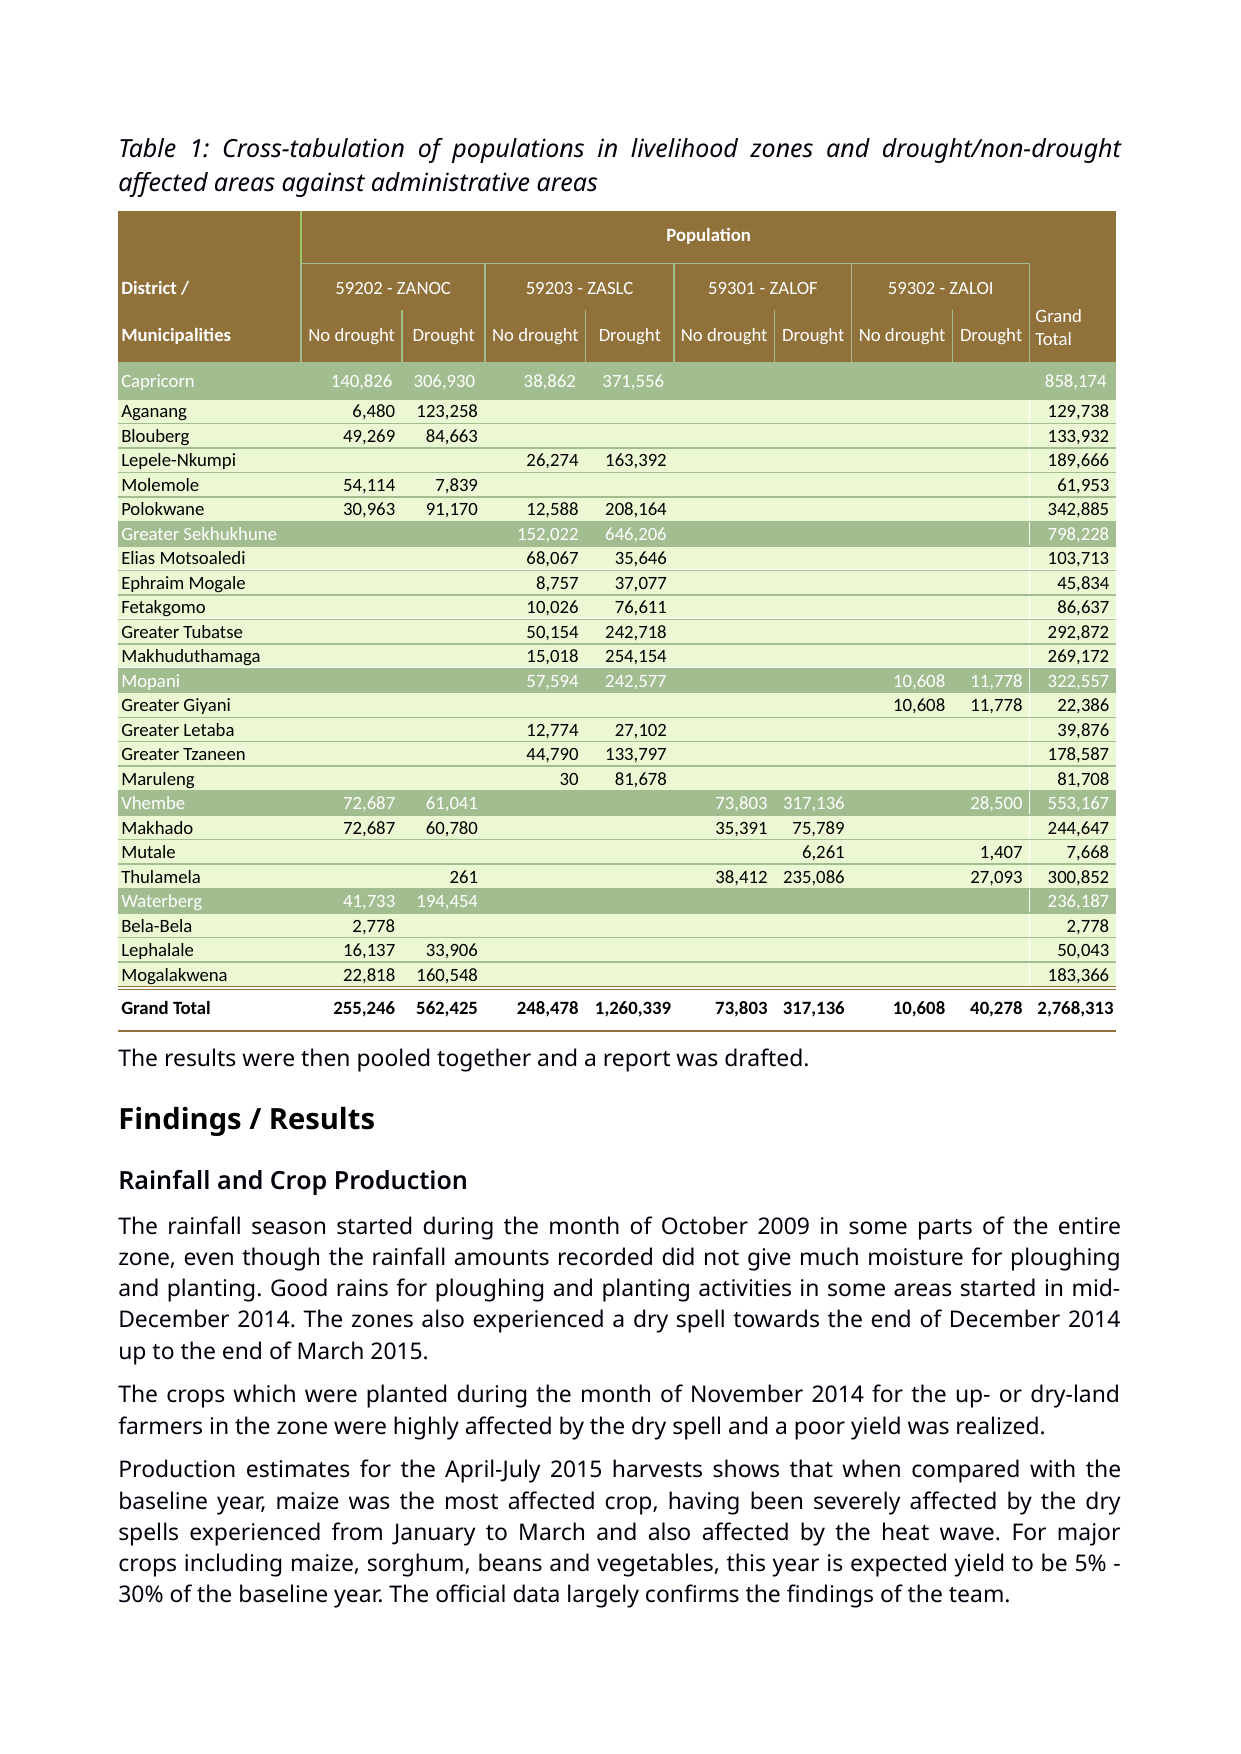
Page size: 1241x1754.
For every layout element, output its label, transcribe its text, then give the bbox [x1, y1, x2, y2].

table_cell [852, 963, 952, 986]
table_cell No drought [675, 312, 774, 362]
table_cell 50,154 [485, 620, 586, 643]
table_cell [586, 938, 674, 961]
table_cell [674, 596, 774, 618]
table_cell [674, 742, 774, 765]
table_cell 27,102 [586, 718, 674, 741]
table_cell 33,906 [402, 938, 485, 961]
table_cell [485, 865, 586, 888]
table_cell [952, 742, 1029, 765]
table_cell 269,172 [1030, 645, 1116, 667]
table_cell Fetakgomo [118, 596, 301, 618]
table_cell [774, 620, 852, 643]
table_cell [674, 424, 774, 447]
table_cell [586, 816, 674, 839]
table_cell [402, 840, 485, 863]
table_cell [674, 620, 774, 643]
table_cell 12,588 [485, 498, 586, 521]
table_cell 39,876 [1030, 718, 1116, 741]
table_cell 646,206 [586, 522, 674, 545]
table_cell [774, 742, 852, 765]
table_cell Polokwane [118, 498, 301, 521]
table_cell [674, 963, 774, 986]
table_cell [952, 620, 1029, 643]
table_cell 6,261 [774, 840, 852, 863]
table_cell No drought [486, 312, 585, 362]
table_cell [952, 522, 1029, 545]
table_cell 342,885 [1030, 498, 1116, 521]
table_cell 371,556 [586, 364, 674, 398]
table_cell [952, 571, 1029, 594]
text The rainfall season started during the month of October 2009 in some parts of the entire zone, even though the rainfall amounts recorded did not give much moisture for ploughing and planting. Good rains for ploughing and planting activities in some areas started in mid-December 2014. The zones also experienced a dry spell towards the end of December 2014 up to the end of March 2015. [118, 1209, 1122, 1366]
table_cell [301, 596, 402, 618]
table_cell 72,687 [301, 791, 402, 814]
table_cell [402, 693, 485, 716]
table_cell [402, 645, 485, 667]
table_cell [852, 498, 952, 521]
table_cell [952, 963, 1029, 986]
table_cell 76,611 [586, 596, 674, 618]
table_cell 38,412 [674, 865, 774, 888]
table_cell [852, 620, 952, 643]
table_cell Molemole [118, 473, 301, 496]
table_cell Greater Sekhukhune [118, 522, 301, 545]
table_cell [952, 889, 1029, 912]
table_cell [852, 645, 952, 667]
table_cell 11,778 [952, 669, 1029, 692]
table_cell [852, 938, 952, 961]
table_cell [586, 865, 674, 888]
table_cell Drought [775, 312, 851, 362]
table_cell 2,768,313 [1030, 990, 1116, 1030]
table_cell No drought [852, 312, 952, 362]
table_cell Thulamela [118, 865, 301, 888]
table_cell [485, 889, 586, 912]
table_cell [952, 938, 1029, 961]
table_cell 103,713 [1030, 547, 1116, 569]
text Production estimates for the April-July 2015 harvests shows that when compared with the baseline year, maize was the most affected crop, having been severely affected by the dry spells experienced from January to March and also affected by the heat wave. For major crops including maize, sorghum, beans and vegetables, this year is expected yield to be 5% - 30% of the baseline year. The official data largely confirms the findings of the team. [118, 1453, 1122, 1609]
table_cell 189,666 [1030, 449, 1116, 472]
table_cell [301, 645, 402, 667]
table_cell 59202 - ZANOC [302, 264, 484, 310]
table_cell [301, 742, 402, 765]
table_cell [485, 840, 586, 863]
table_header [118, 211, 300, 263]
table_cell 37,077 [586, 571, 674, 594]
table_cell [485, 693, 586, 716]
table_cell 123,258 [402, 400, 485, 423]
table_cell [774, 364, 852, 398]
table_cell 22,818 [301, 963, 402, 986]
table_cell 553,167 [1030, 791, 1116, 814]
table_cell 194,454 [402, 889, 485, 912]
table_cell 86,637 [1030, 596, 1116, 618]
table_cell [402, 571, 485, 594]
table_cell 183,366 [1030, 963, 1116, 986]
table_header Population [302, 211, 1116, 263]
table_cell Mopani [118, 669, 301, 692]
table_cell 26,274 [485, 449, 586, 472]
table_cell 140,826 [301, 364, 402, 398]
table_cell [852, 522, 952, 545]
table_cell Drought [586, 312, 673, 362]
table_cell Greater Tubatse [118, 620, 301, 643]
table_cell Drought [403, 312, 484, 362]
table_cell 54,114 [301, 473, 402, 496]
table_cell [774, 547, 852, 569]
table_cell 35,646 [586, 547, 674, 569]
table_cell Greater Giyani [118, 693, 301, 716]
table_cell [852, 742, 952, 765]
table_cell [485, 424, 586, 447]
table_cell 15,018 [485, 645, 586, 667]
table_cell 60,780 [402, 816, 485, 839]
table_cell [485, 791, 586, 814]
table_cell [674, 938, 774, 961]
table_cell [674, 449, 774, 472]
table_cell 317,136 [774, 990, 852, 1030]
table_cell 91,170 [402, 498, 485, 521]
table_cell 73,803 [674, 990, 774, 1030]
table_cell [774, 645, 852, 667]
table_cell [301, 840, 402, 863]
table_cell 57,594 [485, 669, 586, 692]
table_cell [485, 400, 586, 423]
table_cell 10,608 [852, 693, 952, 716]
table_cell Mogalakwena [118, 963, 301, 986]
table_cell 300,852 [1030, 865, 1116, 888]
table_cell District / [118, 264, 300, 310]
table_cell 244,647 [1030, 816, 1116, 839]
table_cell 798,228 [1030, 522, 1116, 545]
table_cell 11,778 [952, 693, 1029, 716]
table_cell 59301 - ZALOF [675, 264, 851, 310]
table_cell 45,834 [1030, 571, 1116, 594]
table_cell 81,678 [586, 767, 674, 790]
table_cell Greater Letaba [118, 718, 301, 741]
table_cell [301, 449, 402, 472]
table_cell [402, 449, 485, 472]
table_cell [402, 718, 485, 741]
table_cell 41,733 [301, 889, 402, 912]
table_cell 152,022 [485, 522, 586, 545]
table_cell 7,839 [402, 473, 485, 496]
table_cell [674, 400, 774, 423]
table_cell Grand Total [1030, 264, 1116, 362]
table_cell [485, 963, 586, 986]
table_cell [586, 473, 674, 496]
table_cell 84,663 [402, 424, 485, 447]
table_cell [774, 889, 852, 912]
subtitle Rainfall and Crop Production [118, 1163, 1122, 1197]
table_cell 178,587 [1030, 742, 1116, 765]
table_cell 81,708 [1030, 767, 1116, 790]
table_cell [402, 914, 485, 937]
table_cell [852, 449, 952, 472]
table_cell [586, 693, 674, 716]
table_cell Drought [953, 312, 1029, 362]
table_cell [952, 424, 1029, 447]
table_cell Blouberg [118, 424, 301, 447]
table_cell [674, 914, 774, 937]
table_cell [301, 669, 402, 692]
table_cell 8,757 [485, 571, 586, 594]
table_cell [674, 571, 774, 594]
table_cell [301, 547, 402, 569]
table_cell 242,577 [586, 669, 674, 692]
table_cell 75,789 [774, 816, 852, 839]
table_cell [952, 498, 1029, 521]
table_cell [852, 914, 952, 937]
table_cell [301, 718, 402, 741]
table_cell Vhembe [118, 791, 301, 814]
table_cell [952, 645, 1029, 667]
table_cell 68,067 [485, 547, 586, 569]
table_cell 59203 - ZASLC [486, 264, 673, 310]
table_cell 59302 - ZALOI [852, 264, 1029, 310]
table_cell 30 [485, 767, 586, 790]
table_cell Municipalities [118, 312, 300, 362]
table_cell [485, 914, 586, 937]
table_cell 562,425 [402, 990, 485, 1030]
table_cell [852, 473, 952, 496]
table_cell [774, 424, 852, 447]
table_cell [674, 767, 774, 790]
table_cell 1,407 [952, 840, 1029, 863]
table_cell [301, 522, 402, 545]
table_cell [586, 424, 674, 447]
table_cell 38,862 [485, 364, 586, 398]
table_cell [402, 742, 485, 765]
table_cell [402, 522, 485, 545]
text The results were then pooled together and a report was drafted. [118, 199, 1122, 1073]
table_cell 61,041 [402, 791, 485, 814]
table_cell 133,797 [586, 742, 674, 765]
text [118, 118, 1122, 131]
table_cell 35,391 [674, 816, 774, 839]
table_cell 28,500 [952, 791, 1029, 814]
table_cell 49,269 [301, 424, 402, 447]
table_cell [952, 914, 1029, 937]
table_cell [674, 889, 774, 912]
table_cell [402, 620, 485, 643]
table_cell [674, 840, 774, 863]
table_cell [852, 424, 952, 447]
table_cell [852, 596, 952, 618]
table_cell [586, 840, 674, 863]
table_cell 44,790 [485, 742, 586, 765]
table_cell [852, 547, 952, 569]
table_cell 2,778 [301, 914, 402, 937]
table_cell [852, 718, 952, 741]
table_cell [952, 400, 1029, 423]
table_cell [301, 620, 402, 643]
table_cell Greater Tzaneen [118, 742, 301, 765]
table_cell 255,246 [301, 990, 402, 1030]
table_cell [674, 645, 774, 667]
table_cell [774, 693, 852, 716]
table_cell 10,608 [852, 669, 952, 692]
table_cell [774, 596, 852, 618]
table_cell [774, 400, 852, 423]
table_cell Makhuduthamaga [118, 645, 301, 667]
table_cell [852, 571, 952, 594]
table_cell 163,392 [586, 449, 674, 472]
table_cell 27,093 [952, 865, 1029, 888]
table_cell [852, 400, 952, 423]
table_cell Ephraim Mogale [118, 571, 301, 594]
table_cell [402, 596, 485, 618]
table_cell [852, 767, 952, 790]
table_cell 261 [402, 865, 485, 888]
table_cell Grand Total [118, 990, 301, 1030]
table_cell [774, 963, 852, 986]
table_cell [674, 498, 774, 521]
table_cell [674, 364, 774, 398]
table_cell 292,872 [1030, 620, 1116, 643]
table_cell [674, 473, 774, 496]
table_cell 248,478 [485, 990, 586, 1030]
table_cell [852, 865, 952, 888]
table_cell 72,687 [301, 816, 402, 839]
table_cell 254,154 [586, 645, 674, 667]
text Table 1: Cross-tabulation of populations in livelihood zones and drought/non-drought affected areas against administrative areas [118, 131, 1122, 199]
table_cell 10,608 [852, 990, 952, 1030]
table_cell [485, 473, 586, 496]
table_cell [774, 449, 852, 472]
table_cell [586, 963, 674, 986]
text The crops which were planted during the month of November 2014 for the up- or dry-land farmers in the zone were highly affected by the dry spell and a poor yield was realized. [118, 1378, 1122, 1441]
table_cell [586, 791, 674, 814]
table_cell 73,803 [674, 791, 774, 814]
table_cell [852, 364, 952, 398]
table_cell 208,164 [586, 498, 674, 521]
table_cell 858,174 [1030, 364, 1116, 398]
table_cell [774, 938, 852, 961]
table_cell [774, 498, 852, 521]
table_cell Makhado [118, 816, 301, 839]
table_cell 322,557 [1030, 669, 1116, 692]
table_cell [674, 522, 774, 545]
table_cell [952, 364, 1029, 398]
table_cell [485, 816, 586, 839]
table_cell 6,480 [301, 400, 402, 423]
table_cell 317,136 [774, 791, 852, 814]
table_cell [952, 449, 1029, 472]
table_cell 236,187 [1030, 889, 1116, 912]
table_cell Elias Motsoaledi [118, 547, 301, 569]
table_cell [674, 718, 774, 741]
table_cell Lephalale [118, 938, 301, 961]
table_cell [402, 767, 485, 790]
table_cell [485, 938, 586, 961]
table_cell [952, 767, 1029, 790]
table_cell [774, 571, 852, 594]
table_cell 50,043 [1030, 938, 1116, 961]
table_cell 306,930 [402, 364, 485, 398]
table_cell 61,953 [1030, 473, 1116, 496]
table_cell [402, 547, 485, 569]
table_cell [774, 473, 852, 496]
table_cell Maruleng [118, 767, 301, 790]
table_cell [952, 473, 1029, 496]
table_cell [301, 767, 402, 790]
table_cell [774, 767, 852, 790]
table_cell 129,738 [1030, 400, 1116, 423]
table_cell Bela-Bela [118, 914, 301, 937]
table_cell 1,260,339 [586, 990, 674, 1030]
table_cell [402, 669, 485, 692]
table_cell 22,386 [1030, 693, 1116, 716]
table_cell Capricorn [118, 364, 301, 398]
table_cell [852, 816, 952, 839]
table_cell 16,137 [301, 938, 402, 961]
table_cell Mutale [118, 840, 301, 863]
table_cell Waterberg [118, 889, 301, 912]
table_cell [952, 718, 1029, 741]
table_cell [586, 400, 674, 423]
table_cell [301, 693, 402, 716]
table_cell [852, 840, 952, 863]
table_cell 12,774 [485, 718, 586, 741]
table_cell 235,086 [774, 865, 852, 888]
table_cell 30,963 [301, 498, 402, 521]
table_cell [952, 547, 1029, 569]
table_cell [952, 596, 1029, 618]
table_cell [674, 693, 774, 716]
table_cell [774, 718, 852, 741]
table_cell 7,668 [1030, 840, 1116, 863]
table_cell No drought [302, 312, 401, 362]
table_cell 40,278 [952, 990, 1029, 1030]
table_cell [586, 914, 674, 937]
subtitle Findings / Results [118, 1098, 1122, 1138]
table_cell [774, 522, 852, 545]
table_cell 242,718 [586, 620, 674, 643]
table_cell [674, 669, 774, 692]
table_cell [852, 791, 952, 814]
table_cell 133,932 [1030, 424, 1116, 447]
table_cell Lepele-Nkumpi [118, 449, 301, 472]
table_cell [301, 865, 402, 888]
table_cell [301, 571, 402, 594]
table_cell [774, 669, 852, 692]
table_cell [674, 547, 774, 569]
table_cell [774, 914, 852, 937]
table_cell [586, 889, 674, 912]
table_cell [952, 816, 1029, 839]
table_cell Aganang [118, 400, 301, 423]
table_cell 10,026 [485, 596, 586, 618]
table_cell [852, 889, 952, 912]
table_cell 160,548 [402, 963, 485, 986]
table_cell 2,778 [1030, 914, 1116, 937]
